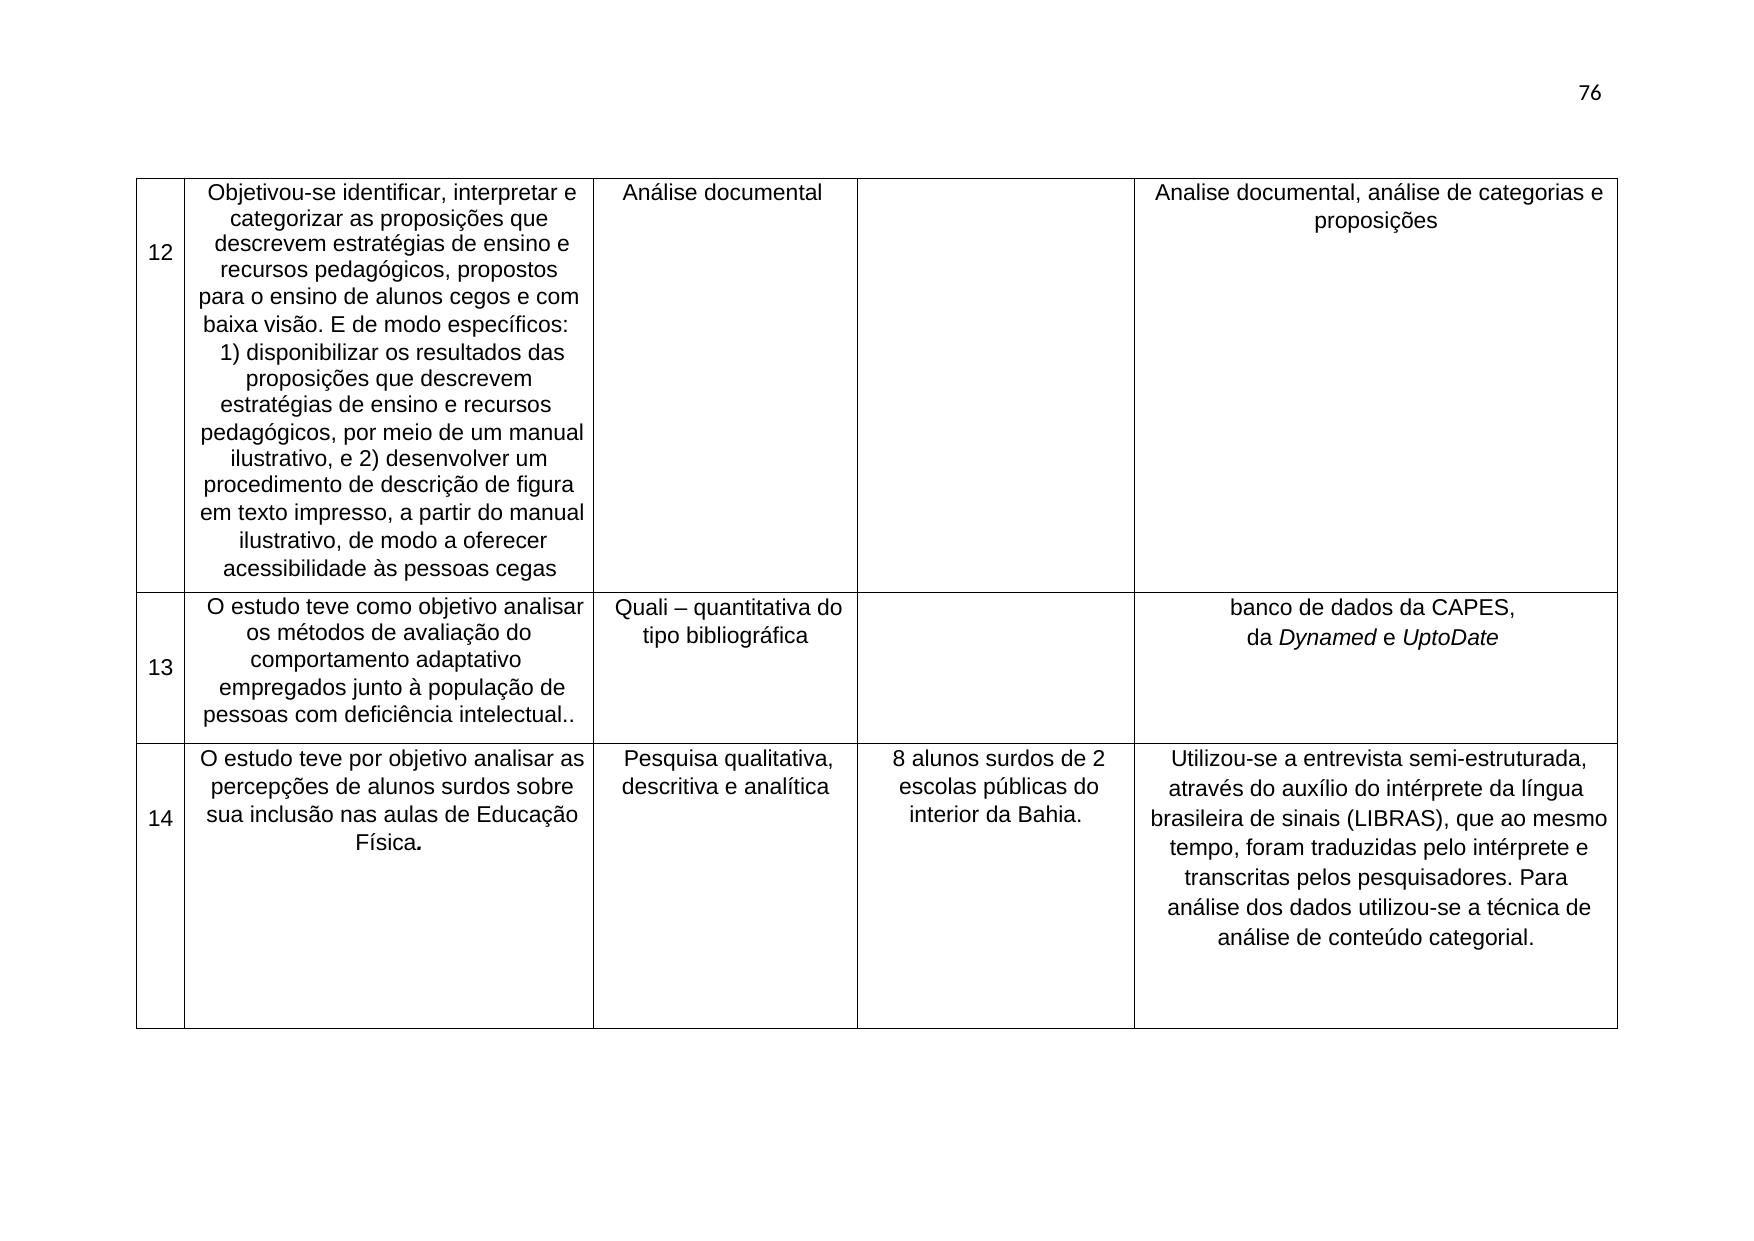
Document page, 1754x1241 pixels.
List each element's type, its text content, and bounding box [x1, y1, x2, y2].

table_cell 8 alunos surdos de 2 escolas públicas do interior da Bahia. [858, 744, 1134, 1028]
table_cell 13 [137, 593, 184, 743]
table_cell banco de dados da CAPES, da Dynamed e UptoDate [1135, 593, 1617, 743]
table_header [858, 179, 1134, 592]
table_header 12 [137, 179, 184, 592]
table_cell [858, 593, 1134, 743]
table_cell Quali – quantitativa do tipo bibliográfica [594, 593, 857, 743]
table_header Analise documental, análise de categorias e proposições [1135, 179, 1617, 592]
table_cell O estudo teve por objetivo analisar as percepções de alunos surdos sobre sua inclusão nas aulas de Educação Física. [185, 744, 593, 1028]
table_cell Utilizou-se a entrevista semi-estruturada, através do auxílio do intérprete da língua brasileira de sinais (LIBRAS), que ao mesmo tempo, foram traduzidas pelo intérprete e transcritas pelos pesquisadores. Para análise dos dados utilizou-se a técnica de análise de conteúdo categorial. [1135, 744, 1617, 1028]
table_header Análise documental [594, 179, 857, 592]
table_cell O estudo teve como objetivo analisar os métodos de avaliação do comportamento adaptativo empregados junto à população de pessoas com deficiência intelectual.. [185, 593, 593, 743]
table_cell Pesquisa qualitativa, descritiva e analítica [594, 744, 857, 1028]
table_header Objetivou-se identificar, interpretar e categorizar as proposições que descrevem estratégias de ensino e recursos pedagógicos, propostos para o ensino de alunos cegos e com baixa visão. E de modo específicos: 1) disponibilizar os resultados das proposições que descrevem estratégias de ensino e recursos pedagógicos, por meio de um manual ilustrativo, e 2) desenvolver um procedimento de descrição de figura em texto impresso, a partir do manual ilustrativo, de modo a oferecer acessibilidade às pessoas cegas [185, 179, 593, 592]
table_cell 14 [137, 744, 184, 1028]
